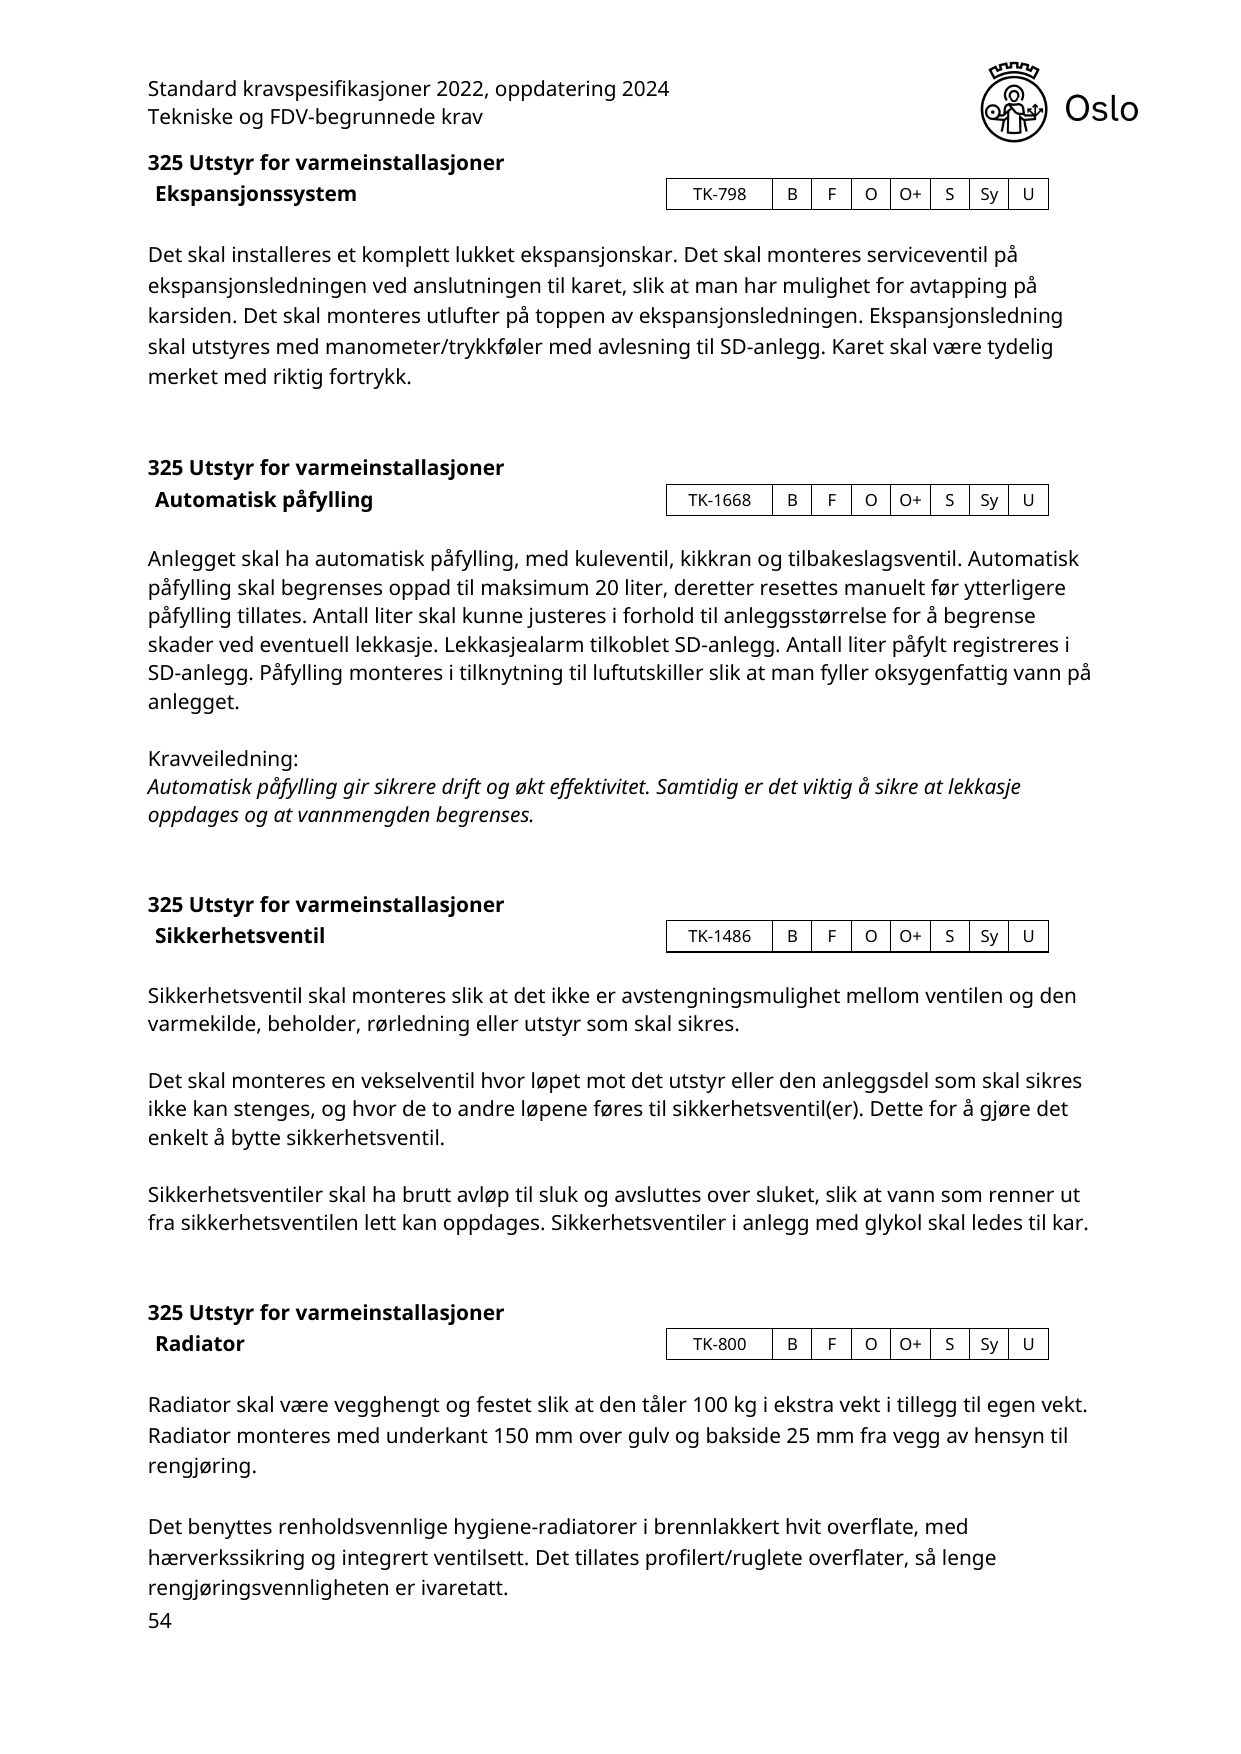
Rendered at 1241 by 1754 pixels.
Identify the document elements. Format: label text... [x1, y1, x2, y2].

table_header B [773, 485, 811, 515]
text Anlegget skal ha automatisk påfylling, med kuleventil, kikkran og tilbakeslagsventil. Automatisk påfylling skal begrenses oppad til maksimum 20 liter, deretter resettes manuelt før ytterligere påfylling tillates. Antall liter skal kunne justeres i forhold til anleggsstørrelse for å begrense skader ved eventuell lekkasje. Lekkasjealarm tilkoblet SD-anlegg. Antall liter påfylt registreres i SD-anlegg. Påfylling monteres i tilknytning til luftutskiller slik at man fyller oksygenfattig vann på anlegget. [148, 544, 1093, 715]
table_header Sy [970, 179, 1008, 209]
table_header O+ [891, 485, 930, 515]
table_header S [931, 921, 969, 951]
table_header O+ [891, 179, 930, 209]
text Sikkerhetsventiler skal ha brutt avløp til sluk og avsluttes over sluket, slik at vann som renner ut fra sikkerhetsventilen lett kan oppdages. Sikkerhetsventiler i anlegg med glykol skal ledes til kar. [148, 1180, 1093, 1237]
table_header S [931, 179, 969, 209]
text Det benyttes renholdsvennlige hygiene-radiatorer i brennlakkert hvit overflate, med hærverkssikring og integrert ventilsett. Det tillates profilert/ruglete overflater, så lenge rengjøringsvennligheten er ivaretatt. [148, 1512, 1093, 1602]
table_header B [773, 1329, 811, 1359]
table_header B [773, 179, 811, 209]
table_header F [812, 485, 851, 515]
table_header Sikkerhetsventil [148, 920, 666, 951]
table_header O [852, 485, 890, 515]
table_header O [852, 179, 890, 209]
table_header O+ [891, 1329, 930, 1359]
table_header S [931, 1329, 969, 1359]
table_header Radiator [148, 1328, 666, 1359]
table_header S [931, 485, 969, 515]
table_header B [773, 921, 811, 951]
table_header O [852, 1329, 890, 1359]
table_header TK-798 [667, 179, 772, 209]
table_header TK-1486 [667, 921, 772, 951]
table_header Sy [970, 921, 1008, 951]
text Det skal monteres en vekselventil hvor løpet mot det utstyr eller den anleggsdel som skal sikres ikke kan stenges, og hvor de to andre løpene føres til sikkerhetsventil(er). Dette for å gjøre det enkelt å bytte sikkerhetsventil. [148, 1066, 1093, 1151]
text 325 Utstyr for varmeinstallasjoner [148, 453, 1093, 482]
text Det skal installeres et komplett lukket ekspansjonskar. Det skal monteres serviceventil på ekspansjonsledningen ved anslutningen til karet, slik at man har mulighet for avtapping på karsiden. Det skal monteres utlufter på toppen av ekspansjonsledningen. Ekspansjonsledning skal utstyres med manometer/trykkføler med avlesning til SD-anlegg. Karet skal være tydelig merket med riktig fortrykk. [148, 241, 1093, 391]
text Automatisk påfylling gir sikrere drift og økt effektivitet. Samtidig er det viktig å sikre at lekkasje oppdages og at vannmengden begrenses. [148, 772, 1093, 829]
text Kravveiledning: [148, 744, 1093, 772]
table_header Sy [970, 1329, 1008, 1359]
table_header TK-800 [667, 1329, 772, 1359]
table_header F [812, 921, 851, 951]
table_header F [812, 1329, 851, 1359]
text Sikkerhetsventil skal monteres slik at det ikke er avstengningsmulighet mellom ventilen og den varmekilde, beholder, rørledning eller utstyr som skal sikres. [148, 981, 1093, 1038]
table_header O+ [891, 921, 930, 951]
table_header U [1009, 179, 1048, 209]
table_header U [1009, 921, 1048, 951]
table_header O [852, 921, 890, 951]
table_header Sy [970, 485, 1008, 515]
text Radiator skal være vegghengt og festet slik at den tåler 100 kg i ekstra vekt i tillegg til egen vekt. Radiator monteres med underkant 150 mm over gulv og bakside 25 mm fra vegg av hensyn til rengjøring. [148, 1391, 1093, 1480]
table_header Ekspansjonssystem [148, 178, 666, 209]
text 325 Utstyr for varmeinstallasjoner [148, 1298, 1093, 1326]
table_header U [1009, 1329, 1048, 1359]
text 325 Utstyr for varmeinstallasjoner [148, 890, 1093, 918]
table_header TK-1668 [667, 485, 772, 515]
table_header F [812, 179, 851, 209]
table_header Automatisk påfylling [148, 484, 666, 515]
table_header U [1009, 485, 1048, 515]
text 325 Utstyr for varmeinstallasjoner [148, 148, 1093, 176]
